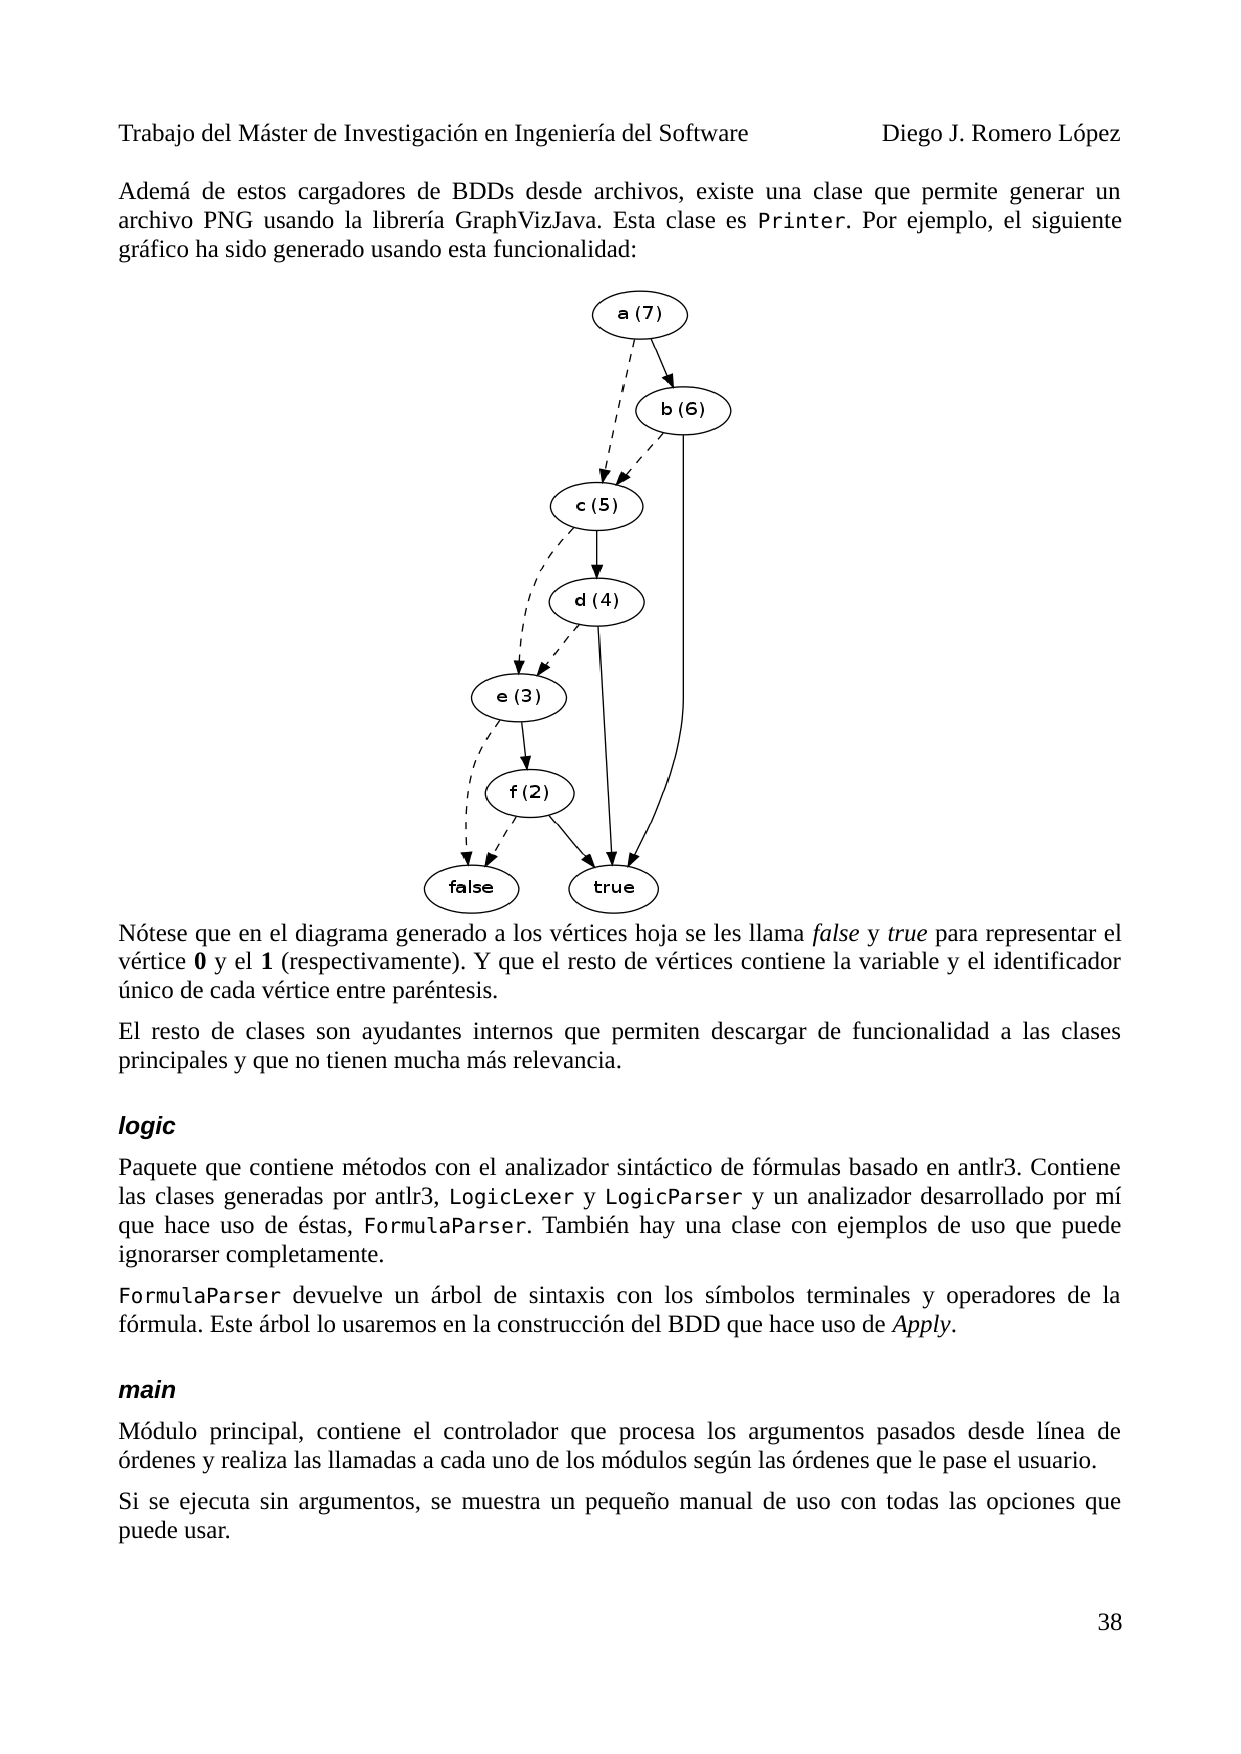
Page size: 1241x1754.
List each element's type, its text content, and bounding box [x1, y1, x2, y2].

text Módulo principal, contiene el controlador que procesa los argumentos pasados desde línea de órdenes y realiza las llamadas a cada uno de los módulos según las órdenes que le pase el usuario. [118, 1416, 1122, 1473]
subtitle main [118, 1375, 1122, 1403]
text El resto de clases son ayudantes internos que permiten descargar de funcionalidad a las clases principales y que no tienen mucha más relevancia. [118, 1016, 1122, 1074]
text Ademá de estos cargadores de BDDs desde archivos, existe una clase que permite generar un archivo PNG usando la librería GraphVizJava. Esta clase es Printer. Por ejemplo, el siguiente gráfico ha sido generado usando esta funcionalidad: [118, 176, 1122, 263]
subtitle logic [118, 1111, 1122, 1140]
text Nótese que en el diagrama generado a los vértices hoja se les llama false y true para representar el vértice 0 y el 1 (respectivamente). Y que el resto de vértices contiene la variable y el identificador único de cada vértice entre paréntesis. [118, 275, 1122, 1004]
text FormulaParser devuelve un árbol de sintaxis con los símbolos terminales y operadores de la fórmula. Este árbol lo usaremos en la construcción del BDD que hace uso de Apply. [118, 1280, 1122, 1337]
text Si se ejecuta sin argumentos, se muestra un pequeño manual de uso con todas las opciones que puede usar. [118, 1486, 1122, 1543]
picture [419, 285, 737, 918]
text Paquete que contiene métodos con el analizador sintáctico de fórmulas basado en antlr3. Contiene las clases generadas por antlr3, LogicLexer y LogicParser y un analizador desarrollado por mí que hace uso de éstas, FormulaParser. También hay una clase con ejemplos de uso que puede ignorarser completamente. [118, 1152, 1122, 1267]
